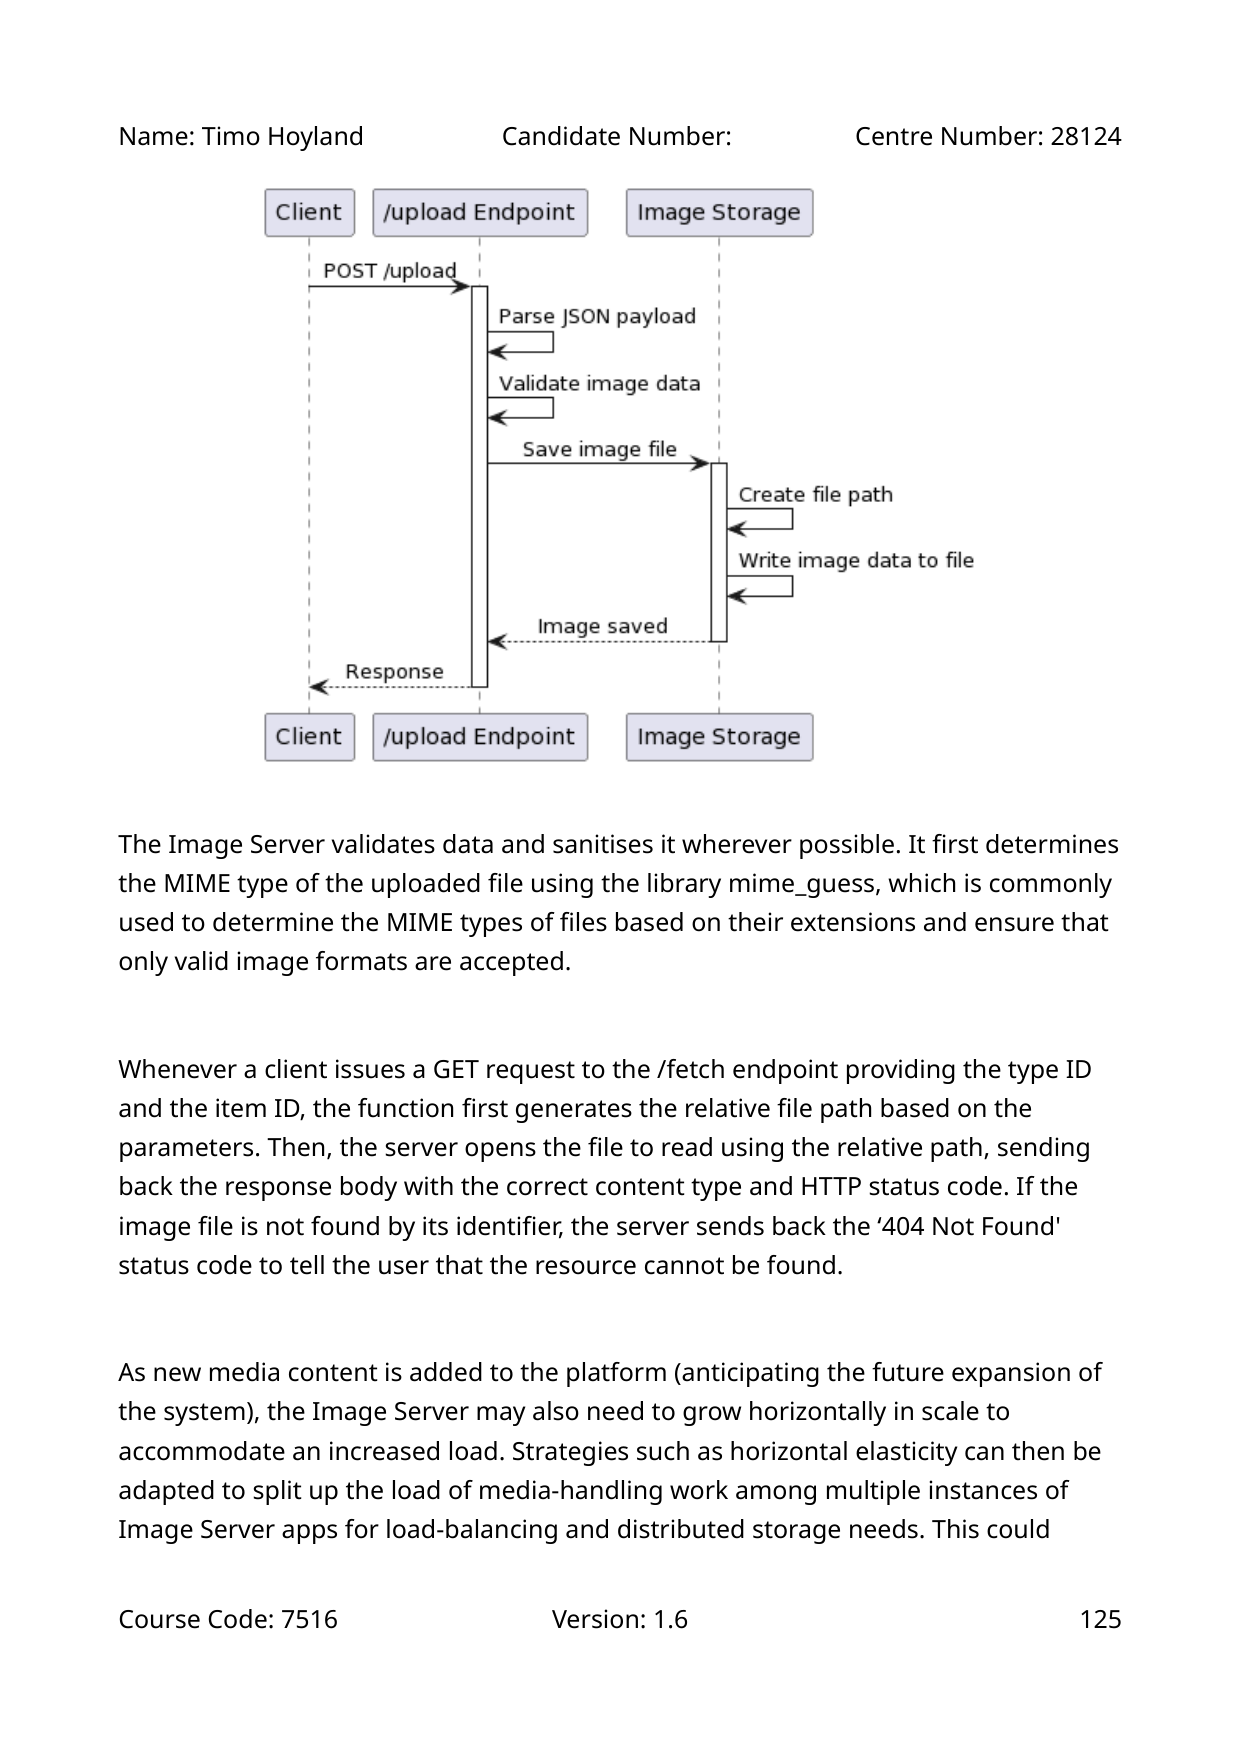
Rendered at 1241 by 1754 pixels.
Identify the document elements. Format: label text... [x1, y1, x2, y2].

text As new media content is added to the platform (anticipating the future expansion of the system), the Image Server may also need to grow horizontally in scale to accommodate an increased load. Strategies such as horizontal elasticity can then be adapted to split up the load of media-handling work among multiple instances of Image Server apps for load-balancing and distributed storage needs. This could [118, 1355, 1122, 1546]
text The Image Server validates data and sanitises it wherever possible. It first determines the MIME type of the uploaded file using the library mime_guess, which is commonly used to determine the MIME types of files based on their extensions and ensure that only valid image formats are accepted. [118, 826, 1122, 978]
text Whenever a client issues a GET request to the /fetch endpoint providing the type ID and the item ID, the function first generates the relative file path based on the parameters. Then, the server opens the file to read using the relative path, sending back the response body with the correct content type and HTTP status code. If the image file is not found by its identifier, the server sends back the ‘404 Not Found' status code to tell the user that the resource cannot be found. [118, 1051, 1122, 1281]
picture [257, 181, 983, 768]
